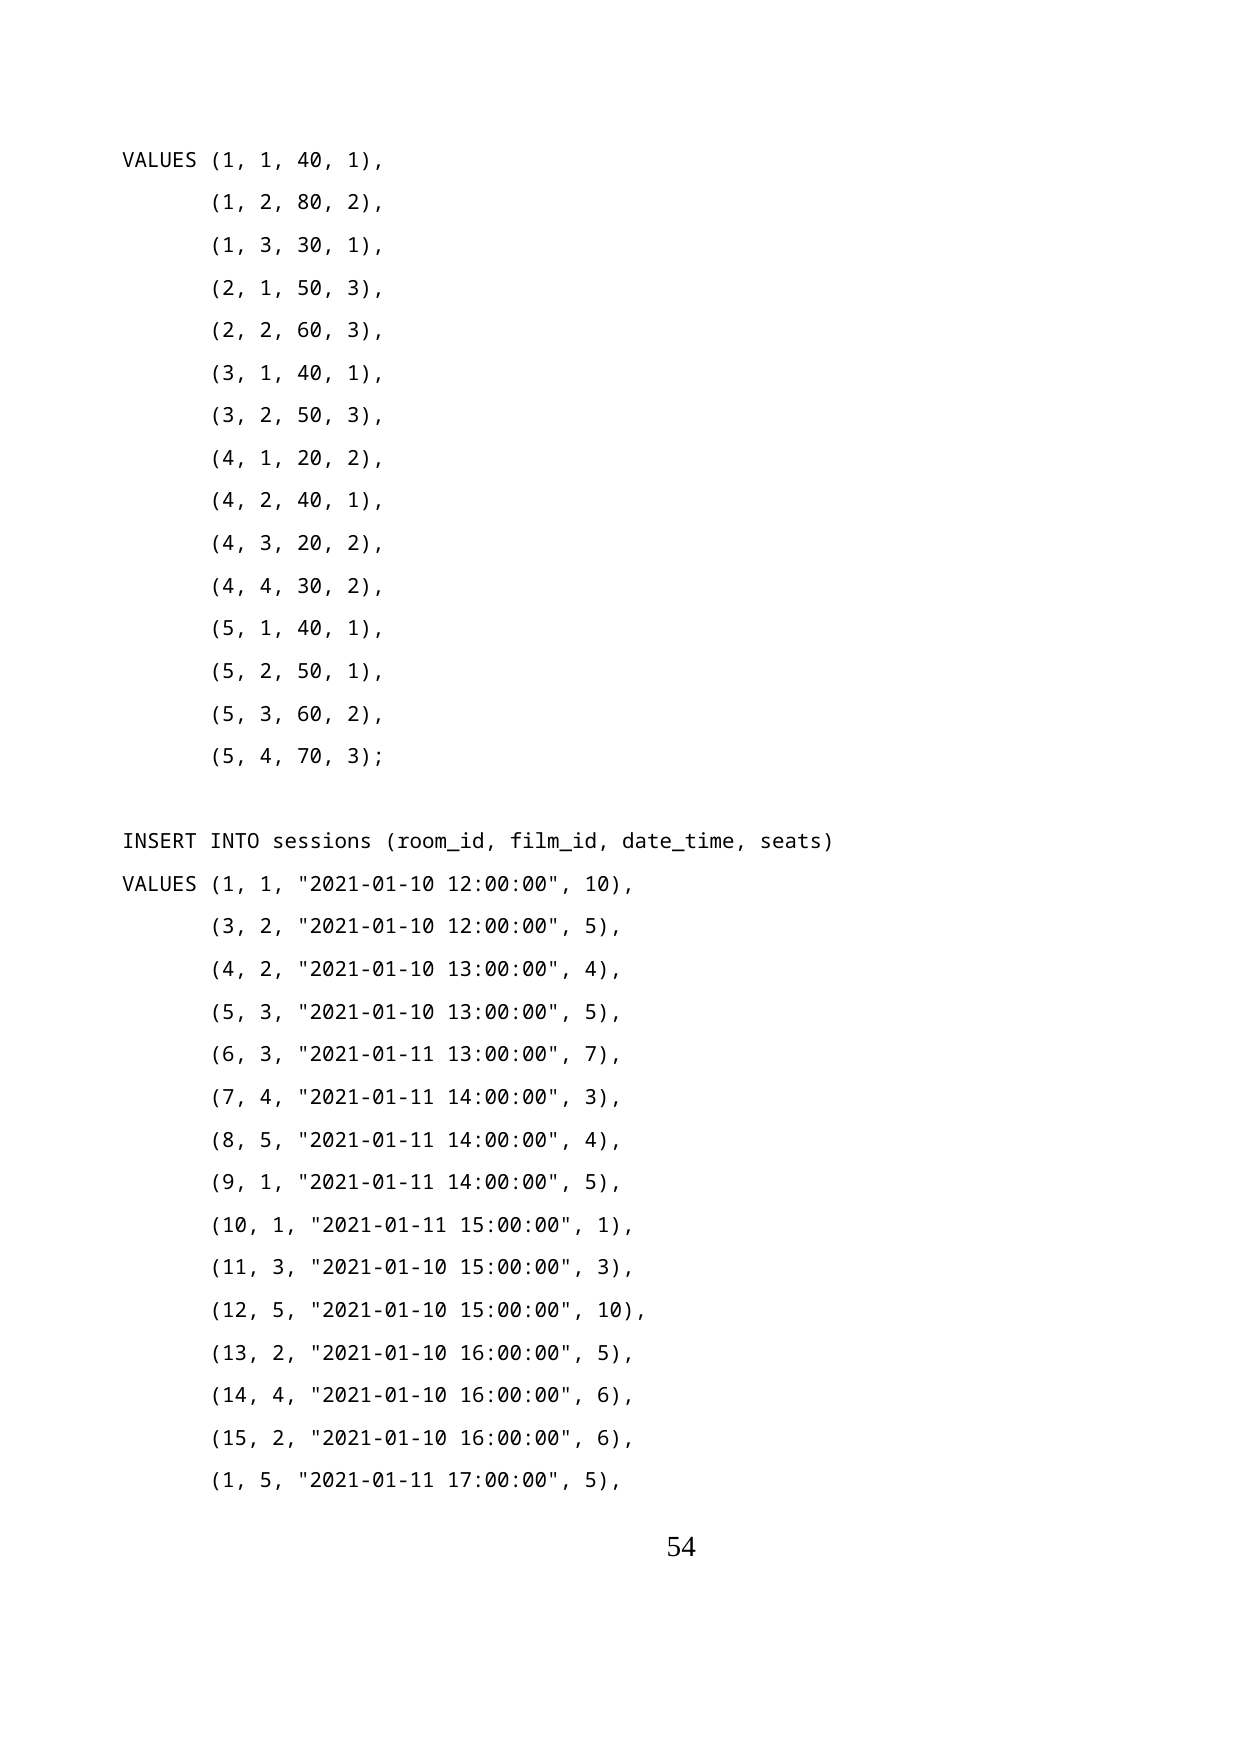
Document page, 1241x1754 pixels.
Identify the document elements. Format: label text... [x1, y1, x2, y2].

text (4, 3, 20, 2), [122, 528, 1181, 557]
text (1, 3, 30, 1), [122, 230, 1181, 258]
text (1, 2, 80, 2), [122, 187, 1181, 216]
text (5, 4, 70, 3); [122, 741, 1181, 770]
text (11, 3, "2021-01-10 15:00:00", 3), [122, 1252, 1181, 1281]
text (15, 2, "2021-01-10 16:00:00", 6), [122, 1423, 1181, 1451]
text (5, 2, 50, 1), [122, 656, 1181, 684]
text (3, 2, 50, 3), [122, 400, 1181, 429]
text (7, 4, "2021-01-11 14:00:00", 3), [122, 1082, 1181, 1111]
text (4, 1, 20, 2), [122, 443, 1181, 471]
text (5, 3, "2021-01-10 13:00:00", 5), [122, 997, 1181, 1025]
text (5, 3, 60, 2), [122, 699, 1181, 727]
text (4, 2, "2021-01-10 13:00:00", 4), [122, 954, 1181, 983]
text (6, 3, "2021-01-11 13:00:00", 7), [122, 1039, 1181, 1068]
text (9, 1, "2021-01-11 14:00:00", 5), [122, 1167, 1181, 1196]
text (4, 4, 30, 2), [122, 571, 1181, 599]
text VALUES (1, 1, 40, 1), [122, 145, 1181, 173]
text VALUES (1, 1, "2021-01-10 12:00:00", 10), [122, 869, 1181, 897]
text (8, 5, "2021-01-11 14:00:00", 4), [122, 1125, 1181, 1153]
text (10, 1, "2021-01-11 15:00:00", 1), [122, 1210, 1181, 1238]
text (3, 2, "2021-01-10 12:00:00", 5), [122, 912, 1181, 940]
text INSERT INTO sessions (room_id, film_id, date_time, seats) [122, 826, 1181, 855]
text (12, 5, "2021-01-10 15:00:00", 10), [122, 1295, 1181, 1323]
text (2, 2, 60, 3), [122, 315, 1181, 344]
text (13, 2, "2021-01-10 16:00:00", 5), [122, 1338, 1181, 1366]
text (14, 4, "2021-01-10 16:00:00", 6), [122, 1380, 1181, 1409]
text (5, 1, 40, 1), [122, 613, 1181, 642]
text (1, 5, "2021-01-11 17:00:00", 5), [122, 1466, 1181, 1494]
text (4, 2, 40, 1), [122, 486, 1181, 514]
text (3, 1, 40, 1), [122, 358, 1181, 386]
text (2, 1, 50, 3), [122, 273, 1181, 301]
